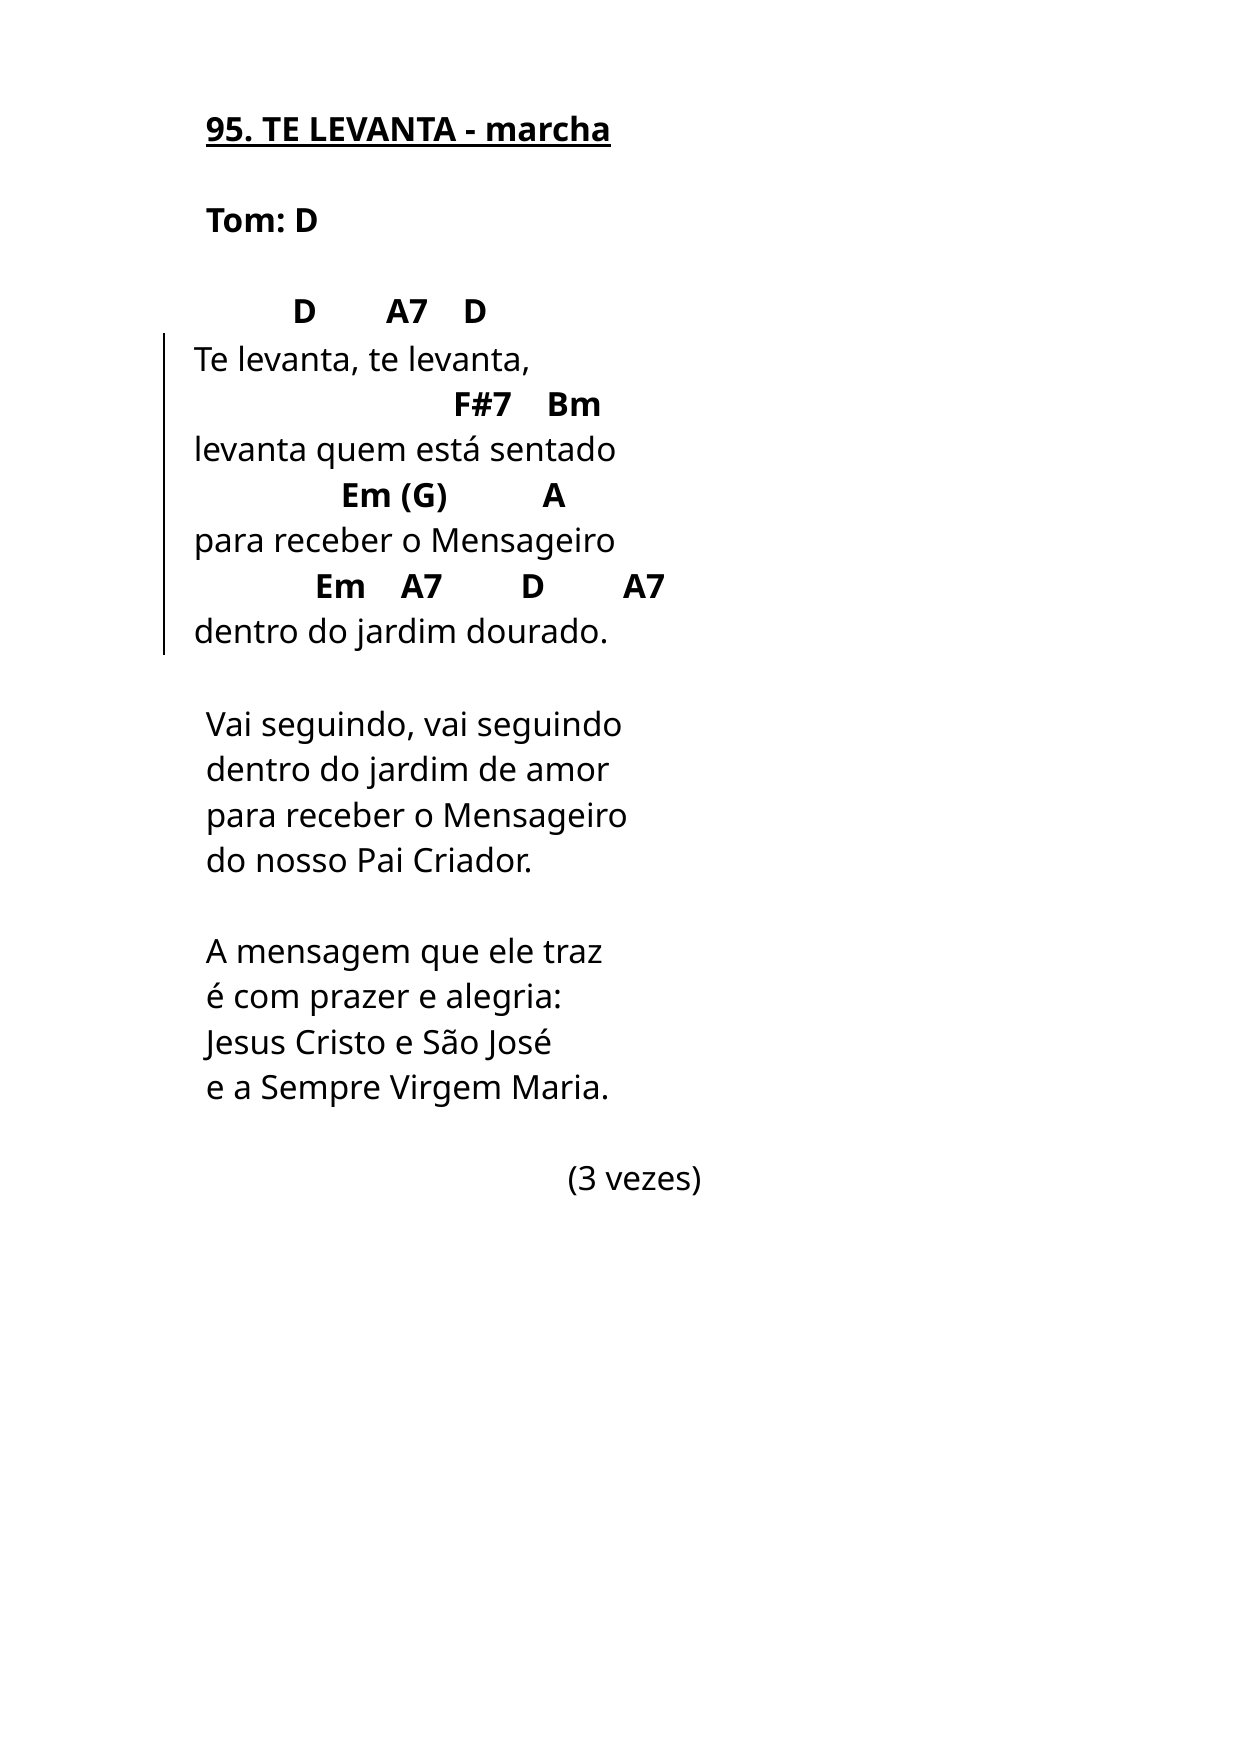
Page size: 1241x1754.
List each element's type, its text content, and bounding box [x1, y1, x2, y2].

text dentro do jardim de amor [177, 746, 1063, 792]
text (3 vezes) [177, 1155, 1063, 1200]
text Jesus Cristo e São José [177, 1019, 1063, 1064]
text para receber o Mensageiro [177, 792, 1063, 837]
subtitle 95. TE LEVANTA - marcha [177, 106, 1063, 152]
text é com prazer e alegria: [177, 973, 1063, 1019]
text A mensagem que ele traz [177, 928, 1063, 973]
table_header Te levanta, te levanta, F#7 Bm levanta quem está sentado Em (G) A para receber o Mensageiro Em A7 D A7 dentro do jardim dourado. [165, 335, 1050, 653]
subtitle Tom: D [177, 197, 1063, 242]
text Vai seguindo, vai seguindo [177, 701, 1063, 746]
text do nosso Pai Criador. [177, 837, 1063, 882]
text e a Sempre Virgem Maria. [177, 1064, 1063, 1109]
subtitle D A7 D [177, 288, 1063, 333]
